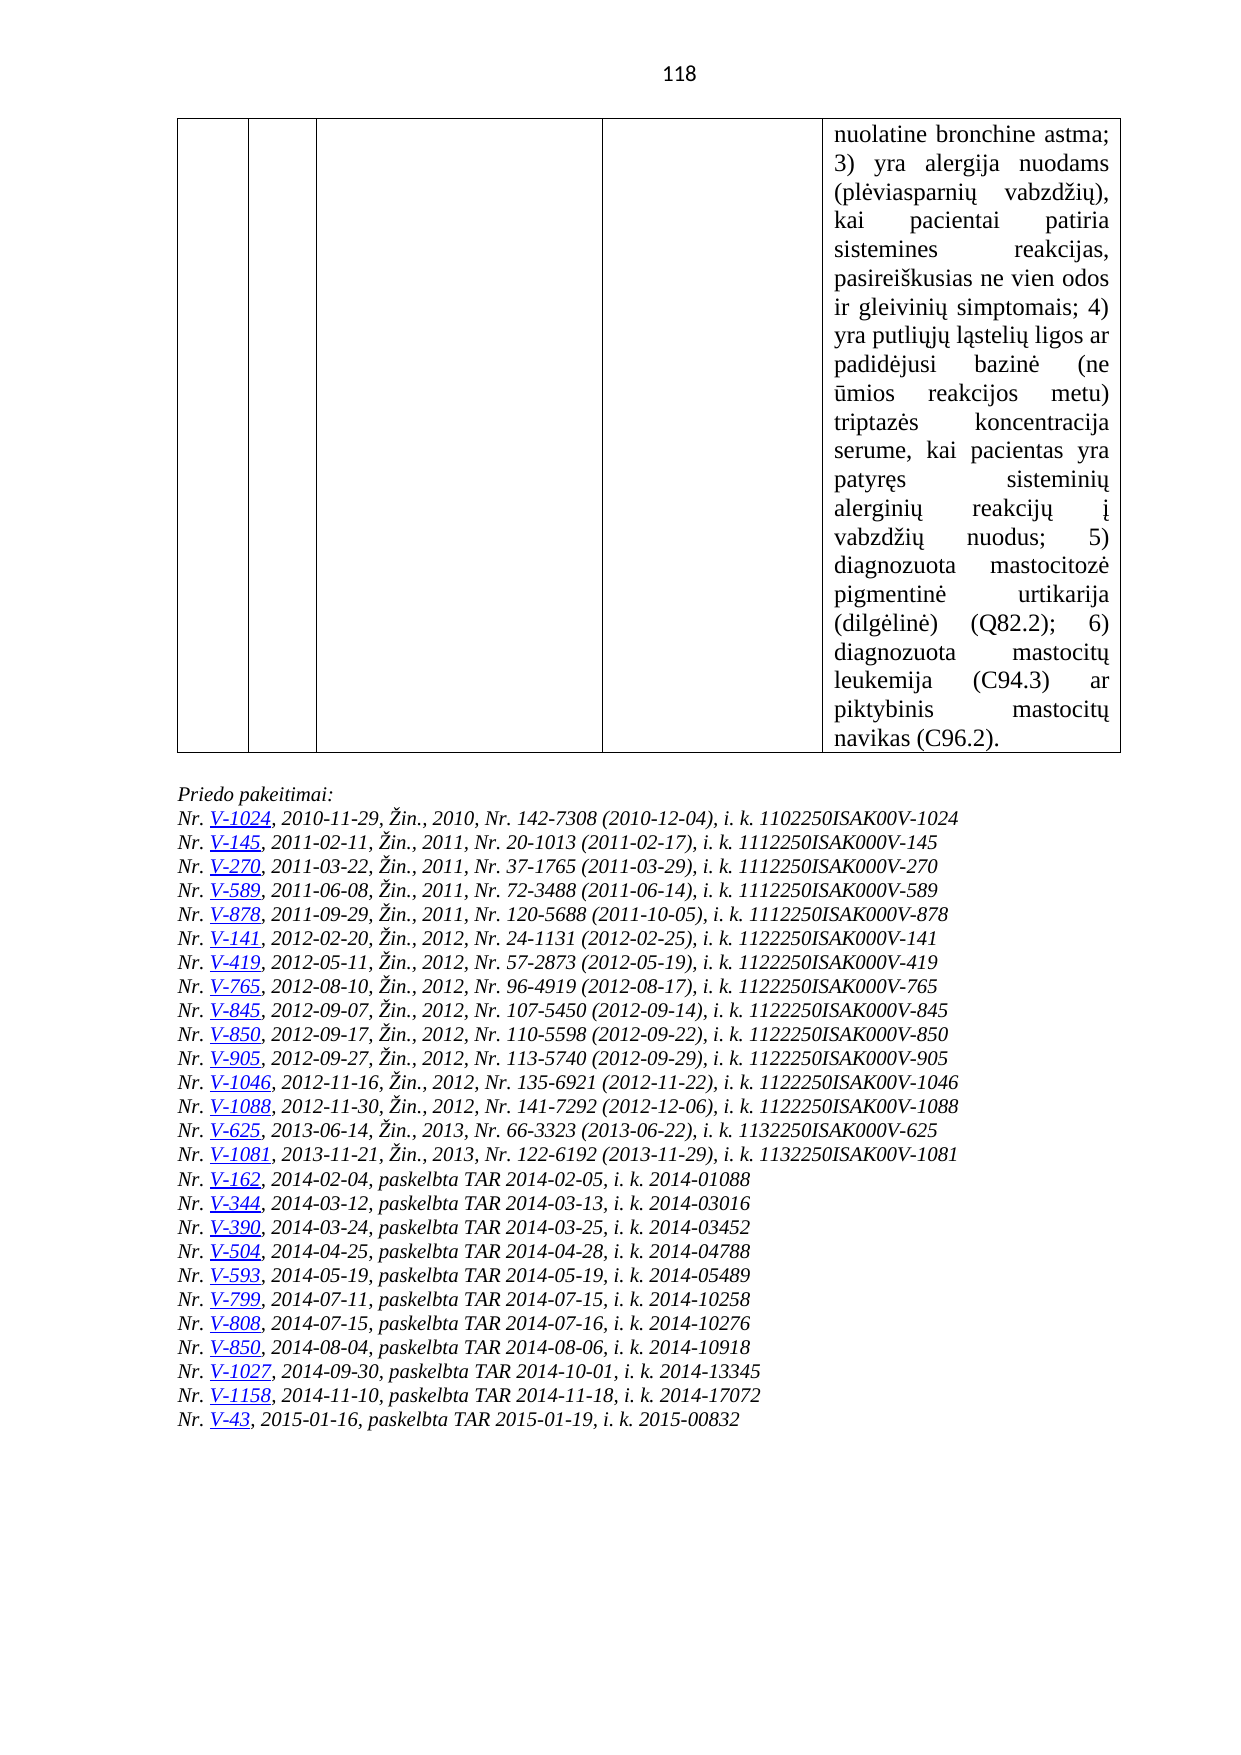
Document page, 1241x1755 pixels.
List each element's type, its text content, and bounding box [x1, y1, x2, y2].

text Nr. V-344, 2014-03-12, paskelbta TAR 2014-03-13, i. k. 2014-03016 [177, 1191, 1181, 1214]
text Priedo pakeitimai: [177, 781, 1181, 806]
text Nr. V-905, 2012-09-27, Žin., 2012, Nr. 113-5740 (2012-09-29), i. k. 1122250ISAK000V-905 [177, 1046, 1181, 1070]
table_cell [1121, 118, 1126, 752]
text Nr. V-765, 2012-08-10, Žin., 2012, Nr. 96-4919 (2012-08-17), i. k. 1122250ISAK000V-765 [177, 974, 1181, 998]
text Nr. V-850, 2014-08-04, paskelbta TAR 2014-08-06, i. k. 2014-10918 [177, 1335, 1181, 1359]
text Nr. V-1046, 2012-11-16, Žin., 2012, Nr. 135-6921 (2012-11-22), i. k. 1122250ISAK00V-1046 [177, 1070, 1181, 1094]
text Nr. V-1158, 2014-11-10, paskelbta TAR 2014-11-18, i. k. 2014-17072 [177, 1383, 1181, 1407]
text Nr. V-1081, 2013-11-21, Žin., 2013, Nr. 122-6192 (2013-11-29), i. k. 1132250ISAK00V-1081 [177, 1142, 1181, 1166]
text Nr. V-145, 2011-02-11, Žin., 2011, Nr. 20-1013 (2011-02-17), i. k. 1112250ISAK000V-145 [177, 829, 1181, 854]
text Nr. V-162, 2014-02-04, paskelbta TAR 2014-02-05, i. k. 2014-01088 [177, 1166, 1181, 1191]
text Nr. V-808, 2014-07-15, paskelbta TAR 2014-07-16, i. k. 2014-10276 [177, 1311, 1181, 1335]
text Nr. V-1088, 2012-11-30, Žin., 2012, Nr. 141-7292 (2012-12-06), i. k. 1122250ISAK00V-1088 [177, 1094, 1181, 1118]
text Nr. V-845, 2012-09-07, Žin., 2012, Nr. 107-5450 (2012-09-14), i. k. 1122250ISAK000V-845 [177, 998, 1181, 1022]
table_cell nuolatine bronchine astma; 3) yra alergija nuodams (plėviasparnių vabzdžių), kai pacientai patiria sistemines reakcijas, pasireiškusias ne vien odos ir gleivinių simptomais; 4) yra putliųjų ląstelių ligos ar padidėjusi bazinė (ne ūmios reakcijos metu) triptazės koncentracija serume, kai pacientas yra patyręs sisteminių alerginių reakcijų į vabzdžių nuodus; 5) diagnozuota mastocitozė pigmentinė urtikarija (dilgėlinė) (Q82.2); 6) diagnozuota mastocitų leukemija (C94.3) ar piktybinis mastocitų navikas (C96.2). [823, 119, 1120, 752]
text Nr. V-1027, 2014-09-30, paskelbta TAR 2014-10-01, i. k. 2014-13345 [177, 1359, 1181, 1383]
text Nr. V-878, 2011-09-29, Žin., 2011, Nr. 120-5688 (2011-10-05), i. k. 1112250ISAK000V-878 [177, 902, 1181, 926]
text Nr. V-390, 2014-03-24, paskelbta TAR 2014-03-25, i. k. 2014-03452 [177, 1214, 1181, 1239]
table_cell [178, 119, 248, 752]
text Nr. V-504, 2014-04-25, paskelbta TAR 2014-04-28, i. k. 2014-04788 [177, 1239, 1181, 1263]
text Nr. V-270, 2011-03-22, Žin., 2011, Nr. 37-1765 (2011-03-29), i. k. 1112250ISAK000V-270 [177, 854, 1181, 878]
text Nr. V-419, 2012-05-11, Žin., 2012, Nr. 57-2873 (2012-05-19), i. k. 1122250ISAK000V-419 [177, 950, 1181, 974]
text Nr. V-43, 2015-01-16, paskelbta TAR 2015-01-19, i. k. 2015-00832 [177, 1407, 1181, 1431]
table_cell [317, 119, 602, 752]
table_cell [603, 119, 822, 752]
text Nr. V-589, 2011-06-08, Žin., 2011, Nr. 72-3488 (2011-06-14), i. k. 1112250ISAK000V-589 [177, 878, 1181, 902]
text Nr. V-141, 2012-02-20, Žin., 2012, Nr. 24-1131 (2012-02-25), i. k. 1122250ISAK000V-141 [177, 926, 1181, 950]
text Nr. V-1024, 2010-11-29, Žin., 2010, Nr. 142-7308 (2010-12-04), i. k. 1102250ISAK00V-1024 [177, 806, 1181, 829]
text Nr. V-850, 2012-09-17, Žin., 2012, Nr. 110-5598 (2012-09-22), i. k. 1122250ISAK000V-850 [177, 1022, 1181, 1046]
text Nr. V-799, 2014-07-11, paskelbta TAR 2014-07-15, i. k. 2014-10258 [177, 1287, 1181, 1311]
table_cell [249, 119, 316, 752]
text Nr. V-593, 2014-05-19, paskelbta TAR 2014-05-19, i. k. 2014-05489 [177, 1263, 1181, 1287]
text Nr. V-625, 2013-06-14, Žin., 2013, Nr. 66-3323 (2013-06-22), i. k. 1132250ISAK000V-625 [177, 1118, 1181, 1142]
